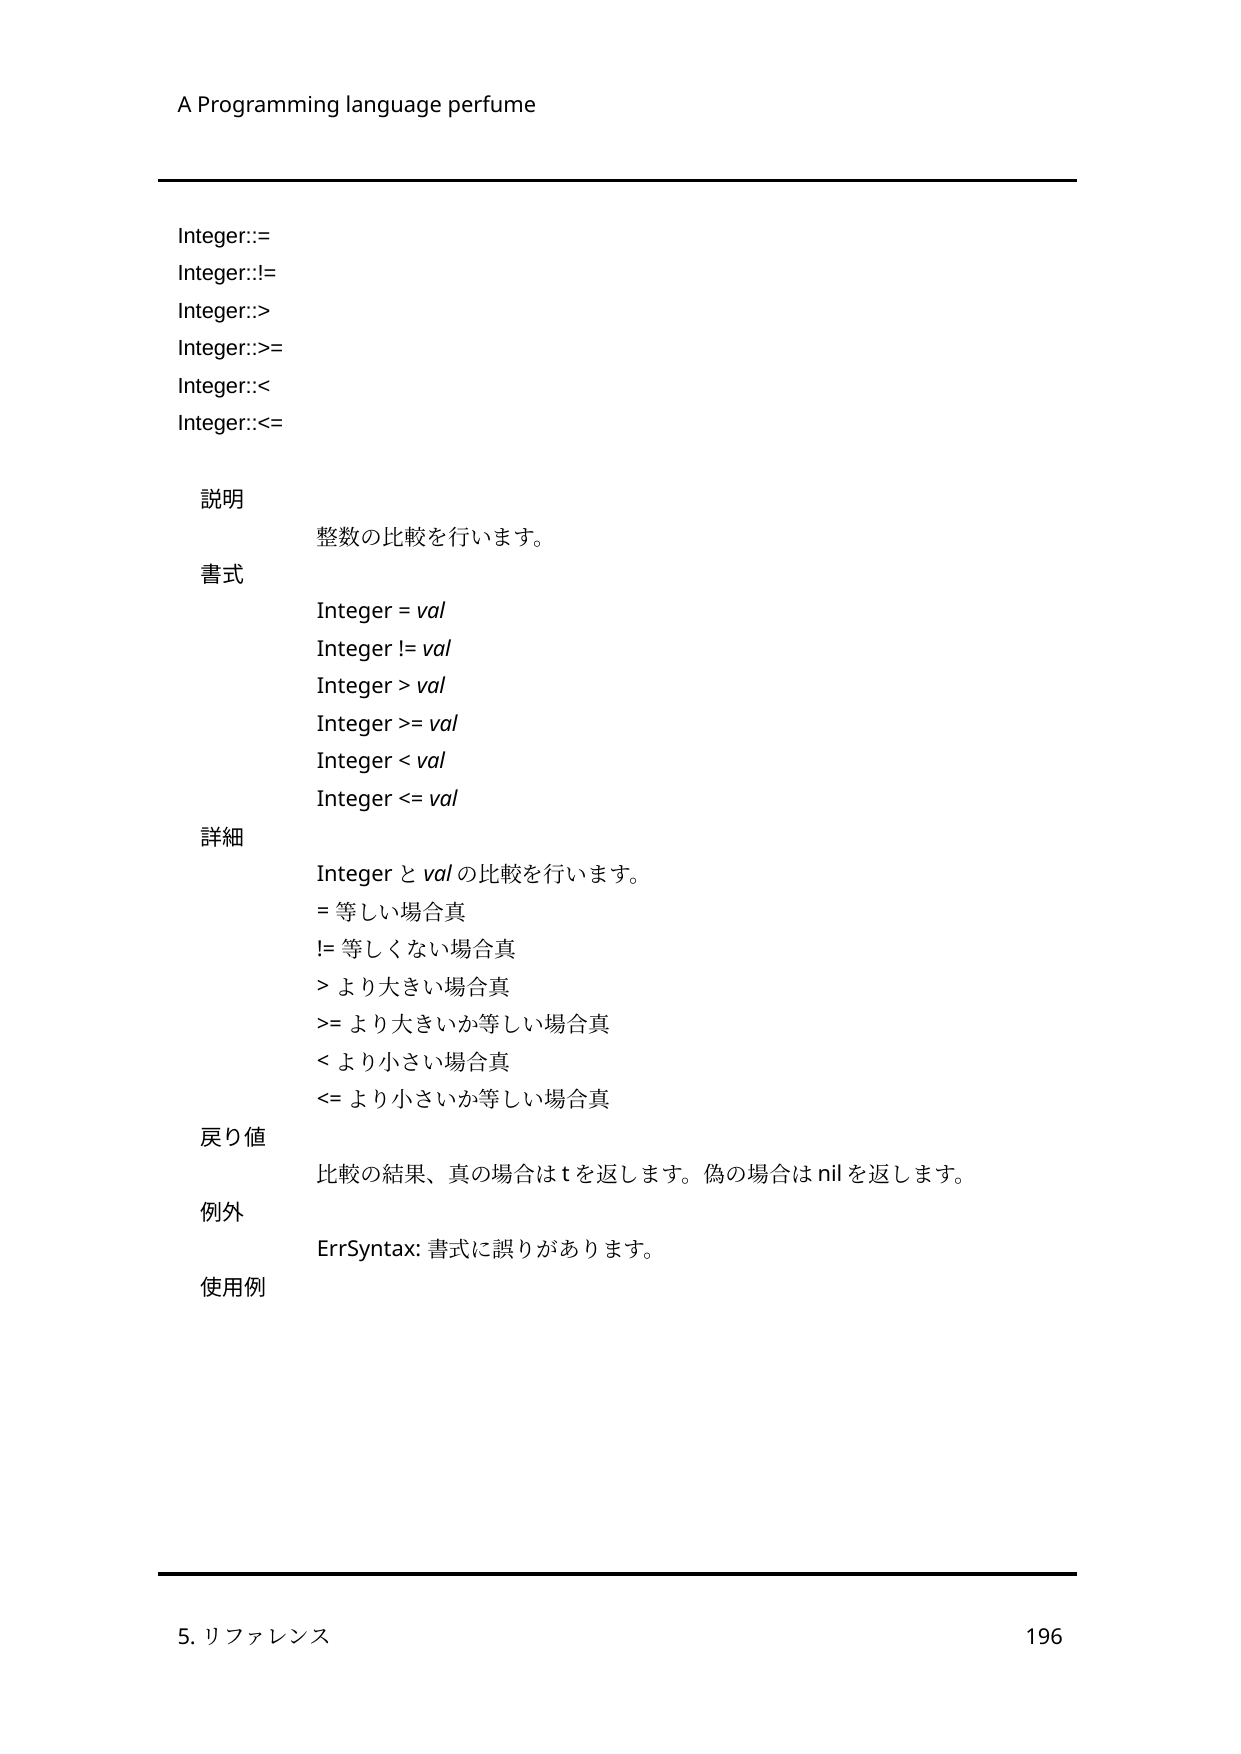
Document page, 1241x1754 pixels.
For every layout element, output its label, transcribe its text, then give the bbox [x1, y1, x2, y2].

table_cell 使用例 [200, 1267, 317, 1342]
table_cell 例外 [200, 1192, 317, 1267]
subtitle Integer::= [177, 217, 1063, 254]
subtitle Integer::>= [177, 329, 1063, 367]
table_header 整数の比較を行います。 [317, 479, 1063, 554]
table_cell ErrSyntax: 書式に誤りがあります。 [317, 1192, 1063, 1267]
table_cell 詳細 [200, 817, 317, 1117]
table_header 説明 [200, 479, 317, 554]
table_cell 比較の結果、真の場合はtを返します。偽の場合はnilを返します。 [317, 1117, 1063, 1192]
subtitle Integer::< [177, 367, 1063, 404]
table_cell 戻り値 [200, 1117, 317, 1192]
table_cell 書式 [200, 554, 317, 817]
subtitle Integer::> [177, 292, 1063, 329]
table_cell [317, 1267, 1063, 1342]
table_cell Integerとvalの比較を行います。 = 等しい場合真 != 等しくない場合真 > より大きい場合真 >= より大きいか等しい場合真 < より小さい場合真 <= より小さいか等しい場合真 [317, 817, 1063, 1117]
table_cell Integer = val Integer != val Integer > val Integer >= val Integer < val Integer <= val [317, 554, 1063, 817]
subtitle Integer::<= [177, 404, 1063, 442]
subtitle Integer::!= [177, 254, 1063, 292]
